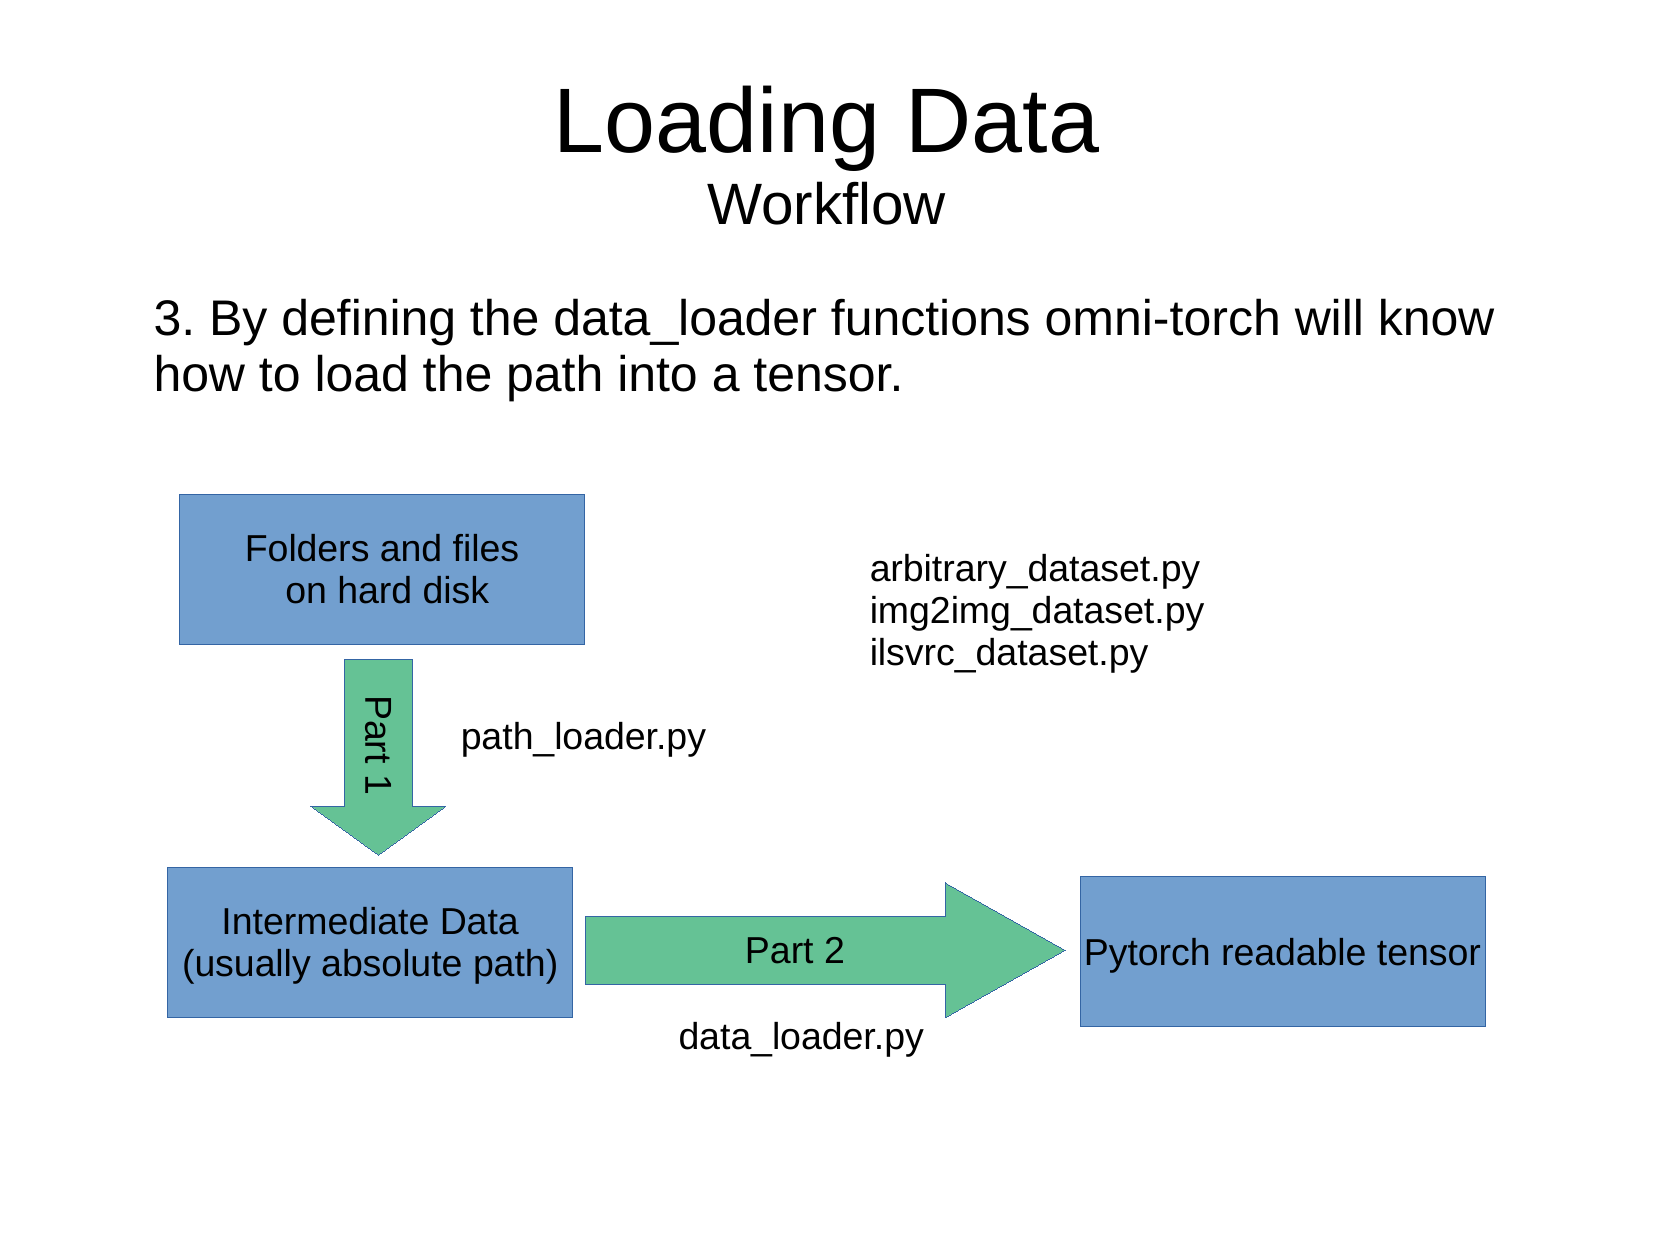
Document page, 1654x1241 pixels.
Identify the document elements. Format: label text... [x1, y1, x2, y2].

text_box path_loader.py [446, 708, 722, 766]
text_box Part 2 [585, 882, 1066, 1018]
title Loading Data Workflow [82, 49, 1571, 257]
text_box Part 1 [310, 659, 446, 856]
text_box Pytorch readable tensor [1080, 876, 1486, 1027]
text_box arbitrary_dataset.py img2img_dataset.py ilsvrc_dataset.py [855, 540, 1220, 681]
list 3. By defining the data_loader functions omni-torch will know how to load the path into a tensor. [82, 290, 1571, 1010]
text_box Intermediate Data (usually absolute path) [167, 867, 573, 1018]
text_box Folders and files on hard disk [179, 494, 585, 645]
text_box data_loader.py [663, 1008, 939, 1066]
